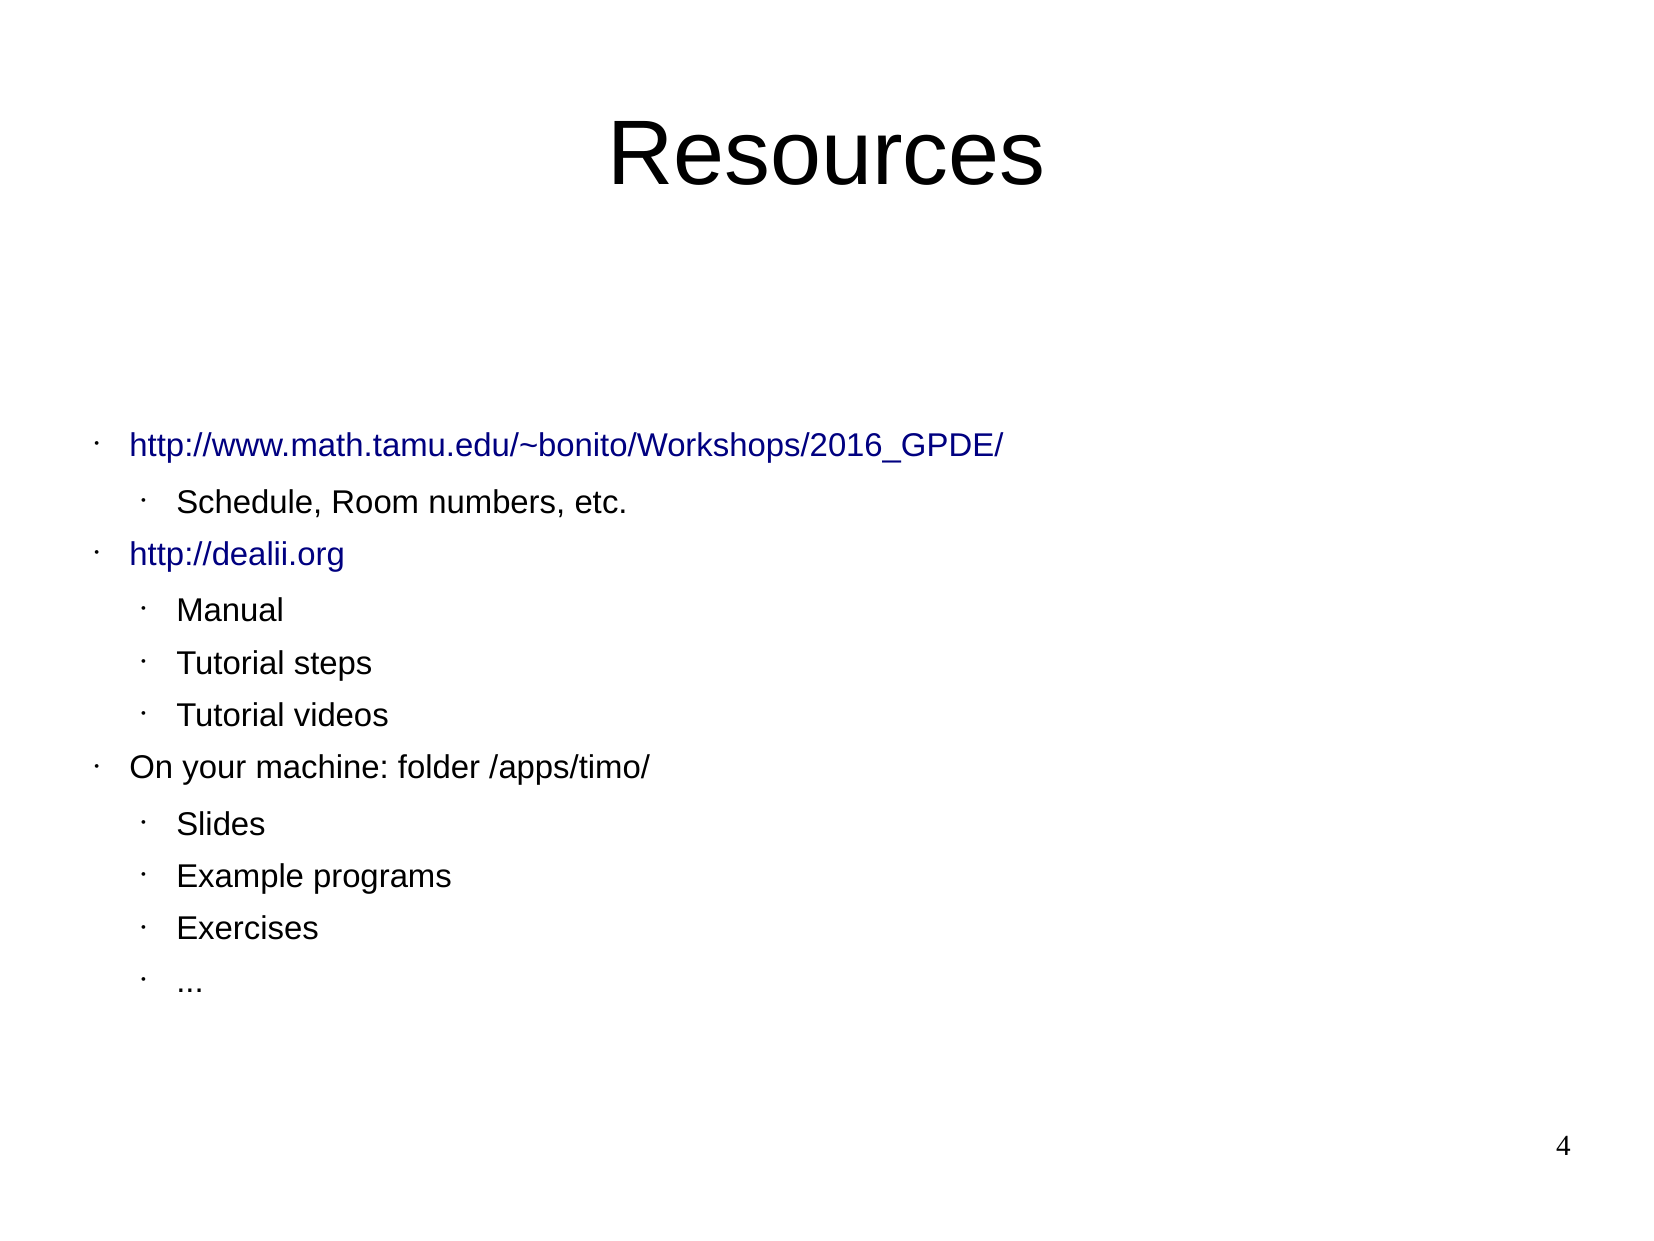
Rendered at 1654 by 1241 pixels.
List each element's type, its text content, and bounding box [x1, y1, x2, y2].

title Resources [82, 49, 1571, 257]
list http://www.math.tamu.edu/~bonito/Workshops/2016_GPDE/ Schedule, Room numbers, etc. http://dealii.org Manual Tutorial steps Tutorial videos On your machine: folder /apps/timo/ Slides Example programs Exercises ... [82, 290, 1538, 1010]
